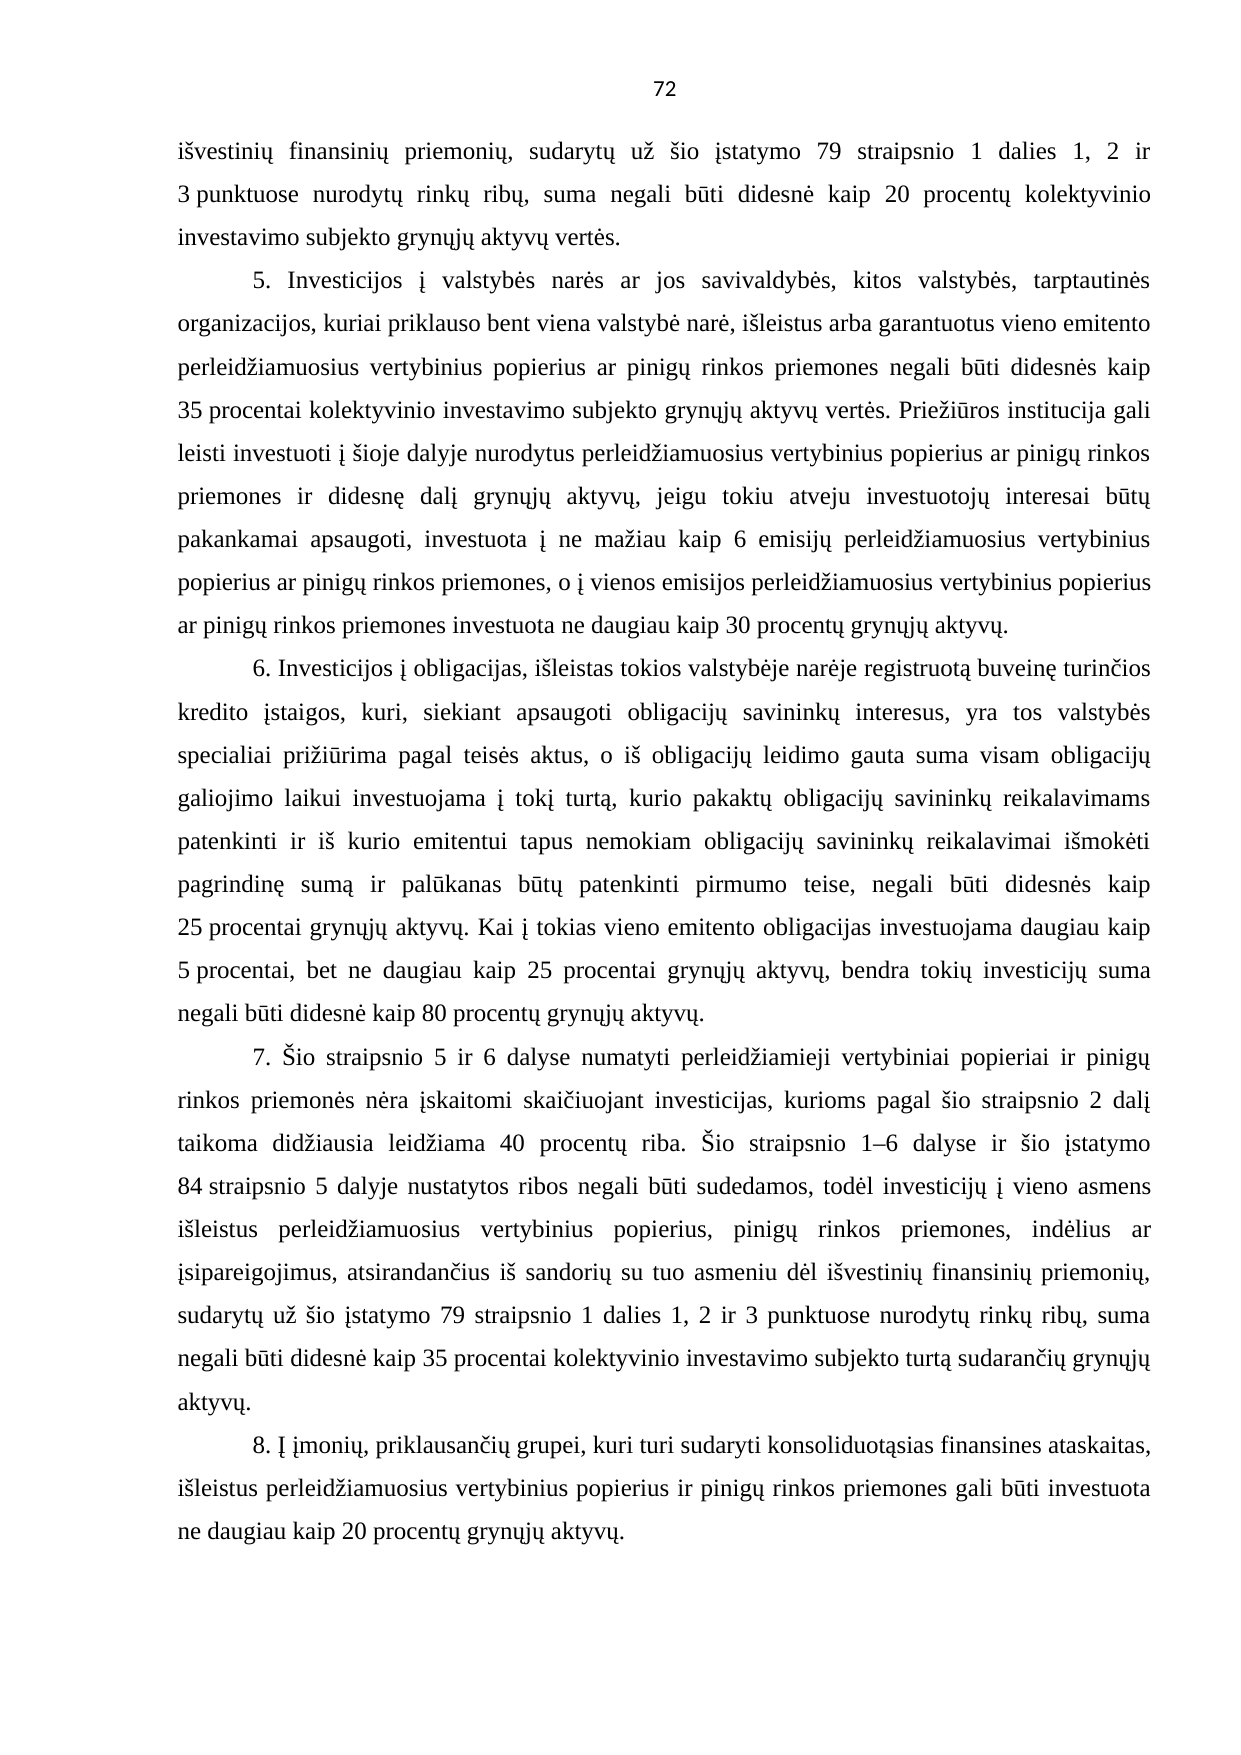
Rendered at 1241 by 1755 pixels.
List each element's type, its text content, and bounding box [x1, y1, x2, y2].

text 7. Šio straipsnio 5 ir 6 dalyse numatyti perleidžiamieji vertybiniai popieriai ir pinigų rinkos priemonės nėra įskaitomi skaičiuojant investicijas, kurioms pagal šio straipsnio 2 dalį taikoma didžiausia leidžiama 40 procentų riba. Šio straipsnio 1–6 dalyse ir šio įstatymo 84 straipsnio 5 dalyje nustatytos ribos negali būti sudedamos, todėl investicijų į vieno asmens išleistus perleidžiamuosius vertybinius popierius, pinigų rinkos priemones, indėlius ar įsipareigojimus, atsirandančius iš sandorių su tuo asmeniu dėl išvestinių finansinių priemonių, sudarytų už šio įstatymo 79 straipsnio 1 dalies 1, 2 ir 3 punktuose nurodytų rinkų ribų, suma negali būti didesnė kaip 35 procentai kolektyvinio investavimo subjekto turtą sudarančių grynųjų aktyvų. [177, 1042, 1152, 1415]
text 8. Į įmonių, priklausančių grupei, kuri turi sudaryti konsoliduotąsias finansines ataskaitas, išleistus perleidžiamuosius vertybinius popierius ir pinigų rinkos priemones gali būti investuota ne daugiau kaip 20 procentų grynųjų aktyvų. [177, 1430, 1152, 1545]
text 5. Investicijos į valstybės narės ar jos savivaldybės, kitos valstybės, tarptautinės organizacijos, kuriai priklauso bent viena valstybė narė, išleistus arba garantuotus vieno emitento perleidžiamuosius vertybinius popierius ar pinigų rinkos priemones negali būti didesnės kaip 35 procentai kolektyvinio investavimo subjekto grynųjų aktyvų vertės. Priežiūros institucija gali leisti investuoti į šioje dalyje nurodytus perleidžiamuosius vertybinius popierius ar pinigų rinkos priemones ir didesnę dalį grynųjų aktyvų, jeigu tokiu atveju investuotojų interesai būtų pakankamai apsaugoti, investuota į ne mažiau kaip 6 emisijų perleidžiamuosius vertybinius popierius ar pinigų rinkos priemones, o į vienos emisijos perleidžiamuosius vertybinius popierius ar pinigų rinkos priemones investuota ne daugiau kaip 30 procentų grynųjų aktyvų. [177, 265, 1152, 639]
text 6. Investicijos į obligacijas, išleistas tokios valstybėje narėje registruotą buveinę turinčios kredito įstaigos, kuri, siekiant apsaugoti obligacijų savininkų interesus, yra tos valstybės specialiai prižiūrima pagal teisės aktus, o iš obligacijų leidimo gauta suma visam obligacijų galiojimo laikui investuojama į tokį turtą, kurio pakaktų obligacijų savininkų reikalavimams patenkinti ir iš kurio emitentui tapus nemokiam obligacijų savininkų reikalavimai išmokėti pagrindinę sumą ir palūkanas būtų patenkinti pirmumo teise, negali būti didesnės kaip 25 procentai grynųjų aktyvų. Kai į tokias vieno emitento obligacijas investuojama daugiau kaip 5 procentai, bet ne daugiau kaip 25 procentai grynųjų aktyvų, bendra tokių investicijų suma negali būti didesnė kaip 80 procentų grynųjų aktyvų. [177, 653, 1152, 1027]
text išvestinių finansinių priemonių, sudarytų už šio įstatymo 79 straipsnio 1 dalies 1, 2 ir 3 punktuose nurodytų rinkų ribų, suma negali būti didesnė kaip 20 procentų kolektyvinio investavimo subjekto grynųjų aktyvų vertės. [177, 136, 1152, 251]
